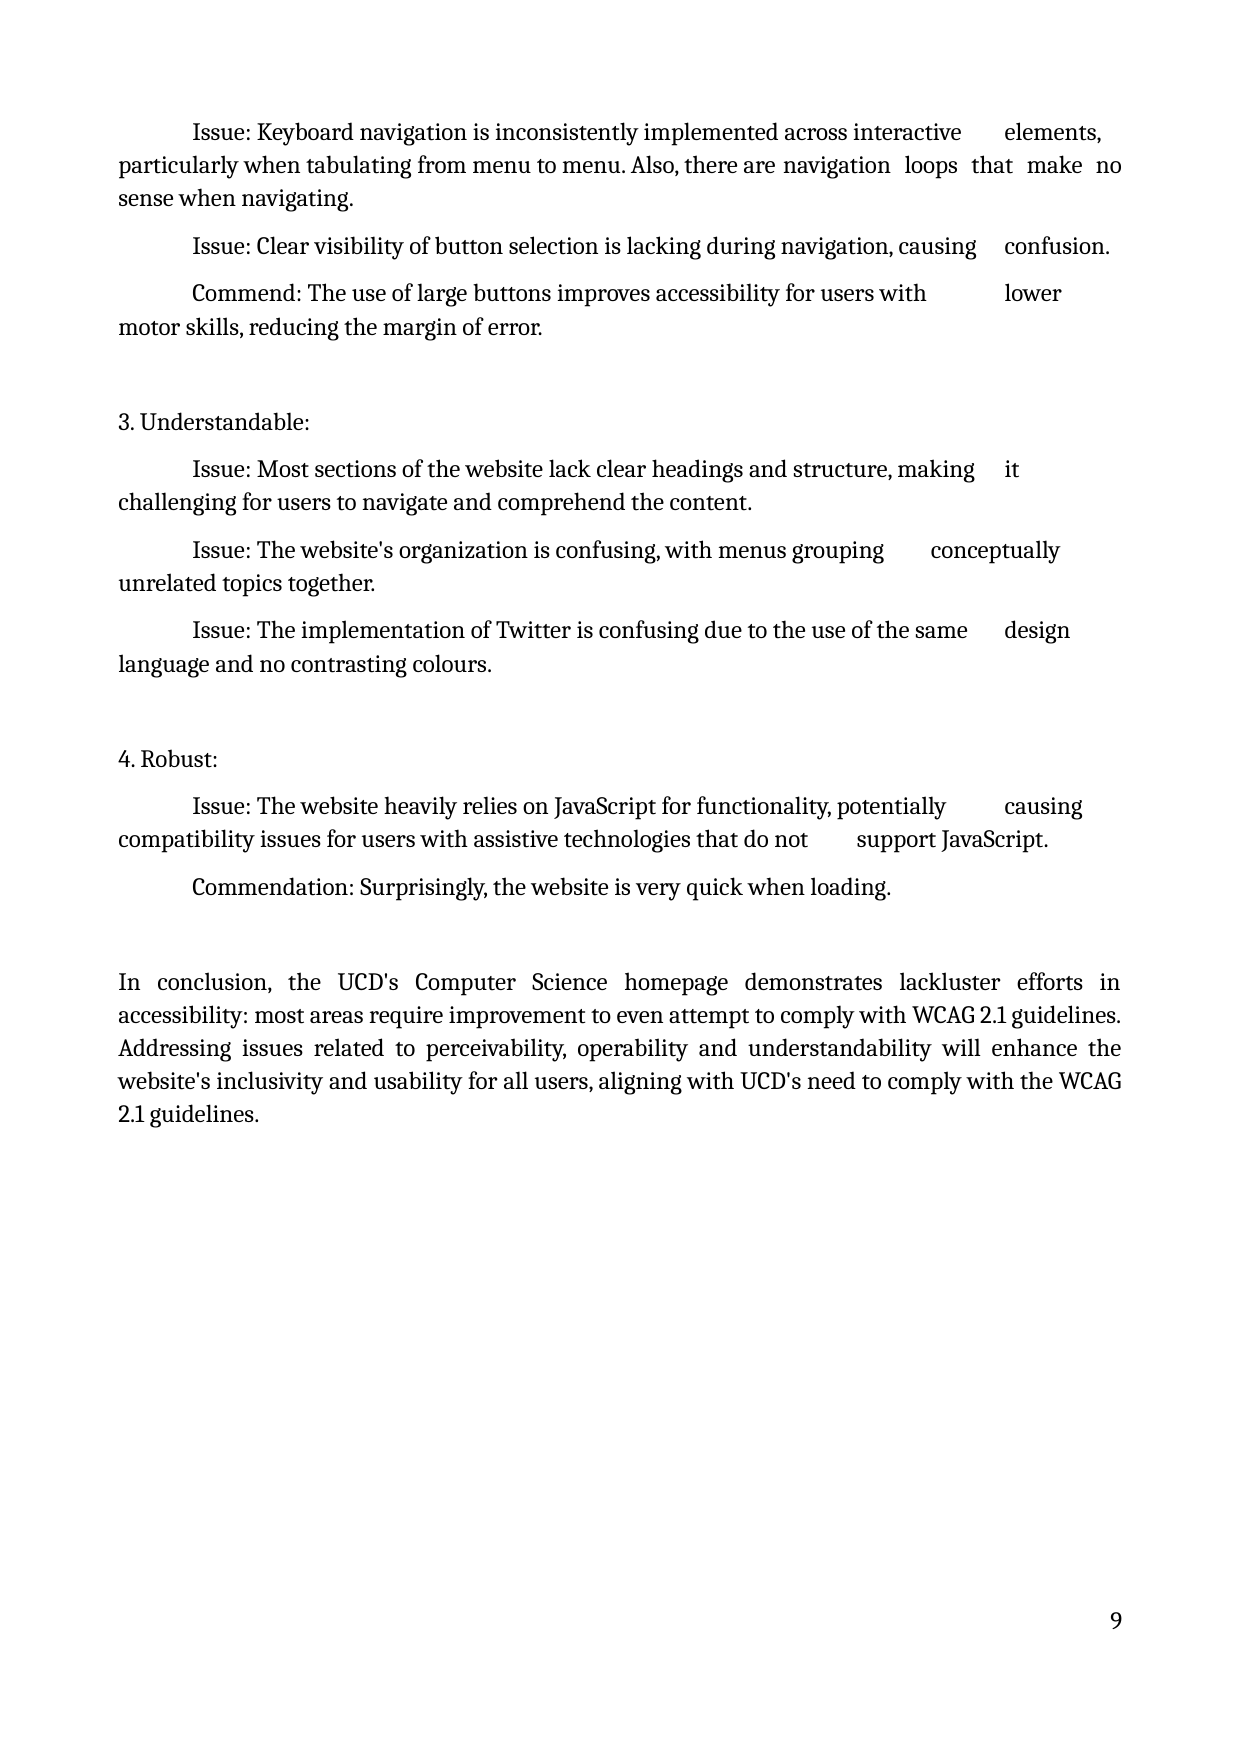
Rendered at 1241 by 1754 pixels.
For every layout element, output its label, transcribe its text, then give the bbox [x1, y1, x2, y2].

text Issue: Most sections of the website lack clear headings and structure, making it challenging for users to navigate and comprehend the content. [118, 455, 1122, 517]
text Issue: The website heavily relies on JavaScript for functionality, potentially causing compatibility issues for users with assistive technologies that do not support JavaScript. [118, 792, 1122, 854]
text In conclusion, the UCD's Computer Science homepage demonstrates lackluster efforts in accessibility: most areas require improvement to even attempt to comply with WCAG 2.1 guidelines. Addressing issues related to perceivability, operability and understandability will enhance the website's inclusivity and usability for all users, aligning with UCD's need to comply with the WCAG 2.1 guidelines. [118, 968, 1122, 1129]
text Issue: Clear visibility of button selection is lacking during navigation, causing confusion. [118, 232, 1122, 261]
text Issue: The website's organization is confusing, with menus grouping conceptually unrelated topics together. [118, 536, 1122, 598]
text Commend: The use of large buttons improves accessibility for users with lower motor skills, reducing the margin of error. [118, 279, 1122, 341]
text 4. Robust: [118, 745, 1122, 773]
text Issue: Keyboard navigation is inconsistently implemented across interactive elements, particularly when tabulating from menu to menu. Also, there are navigation loops that make no sense when navigating. [118, 118, 1122, 213]
text 3. Understandable: [118, 408, 1122, 436]
text Issue: The implementation of Twitter is confusing due to the use of the same design language and no contrasting colours. [118, 616, 1122, 678]
text Commendation: Surprisingly, the website is very quick when loading. [118, 873, 1122, 902]
